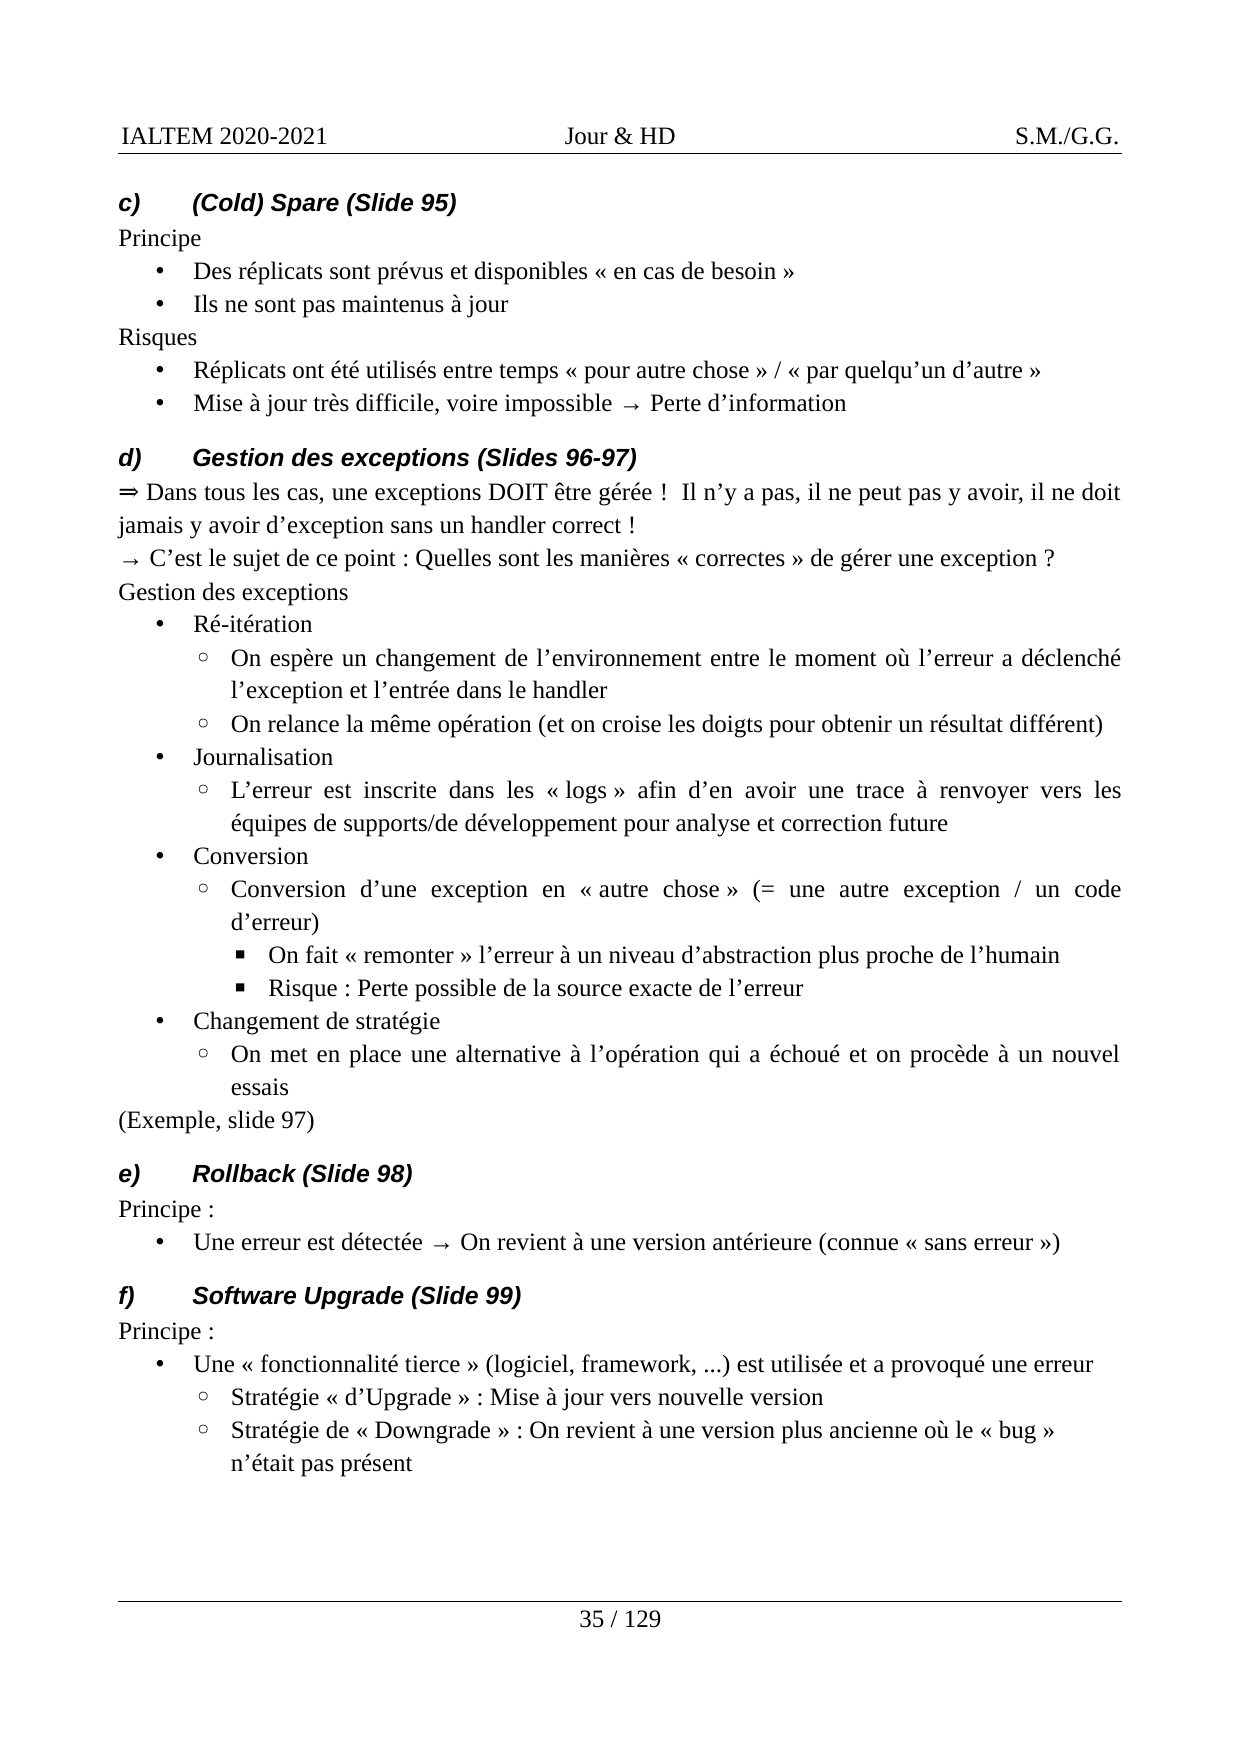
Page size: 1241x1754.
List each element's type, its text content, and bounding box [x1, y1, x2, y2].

text Principe [118, 223, 1122, 252]
list L’erreur est inscrite dans les « logs » afin d’en avoir une trace à renvoyer vers les équipes de supports/de développement pour analyse et correction future [193, 775, 1122, 836]
list Stratégie « d’Upgrade » : Mise à jour vers nouvelle version [193, 1382, 1122, 1411]
text Principe : [118, 1194, 1122, 1223]
text (Exemple, slide 97) [118, 1105, 1122, 1134]
list Stratégie de « Downgrade » : On revient à une version plus ancienne où le « bug » n’était pas présent [193, 1415, 1122, 1477]
list Ré-itération [156, 609, 1122, 638]
list Risque : Perte possible de la source exacte de l’erreur [231, 973, 1122, 1002]
list Ils ne sont pas maintenus à jour [156, 289, 1122, 318]
text Risques [118, 322, 1122, 351]
text Gestion des exceptions [118, 577, 1122, 605]
list On fait « remonter » l’erreur à un niveau d’abstraction plus proche de l’humain [231, 940, 1122, 968]
subtitle (Cold) Spare (Slide 95) [118, 188, 1122, 217]
list On relance la même opération (et on croise les doigts pour obtenir un résultat différent) [193, 709, 1122, 737]
list Des réplicats sont prévus et disponibles « en cas de besoin » [156, 256, 1122, 285]
list Une erreur est détectée → On revient à une version antérieure (connue « sans erreur ») [156, 1227, 1122, 1256]
list Conversion d’une exception en « autre chose » (= une autre exception / un code d’erreur) [193, 874, 1122, 936]
list Conversion [156, 841, 1122, 869]
list Une « fonctionnalité tierce » (logiciel, framework, ...) est utilisée et a provoqué une erreur [156, 1349, 1122, 1378]
list Changement de stratégie [156, 1006, 1122, 1034]
subtitle Gestion des exceptions (Slides 96-97) [118, 443, 1122, 471]
text Principe : [118, 1316, 1122, 1345]
subtitle Software Upgrade (Slide 99) [118, 1281, 1122, 1310]
list Réplicats ont été utilisés entre temps « pour autre chose » / « par quelqu’un d’autre » [156, 355, 1122, 384]
list Journalisation [156, 742, 1122, 770]
list On espère un changement de l’environnement entre le moment où l’erreur a déclenché l’exception et l’entrée dans le handler [193, 643, 1122, 704]
list Mise à jour très difficile, voire impossible → Perte d’information [156, 388, 1122, 417]
list On met en place une alternative à l’opération qui a échoué et on procède à un nouvel essais [193, 1039, 1122, 1101]
text ⇒ Dans tous les cas, une exceptions DOIT être gérée ! Il n’y a pas, il ne peut pas y avoir, il ne doit jamais y avoir d’exception sans un handler correct ! [118, 477, 1122, 539]
subtitle Rollback (Slide 98) [118, 1159, 1122, 1188]
text → C’est le sujet de ce point : Quelles sont les manières « correctes » de gérer une exception ? [118, 543, 1122, 572]
